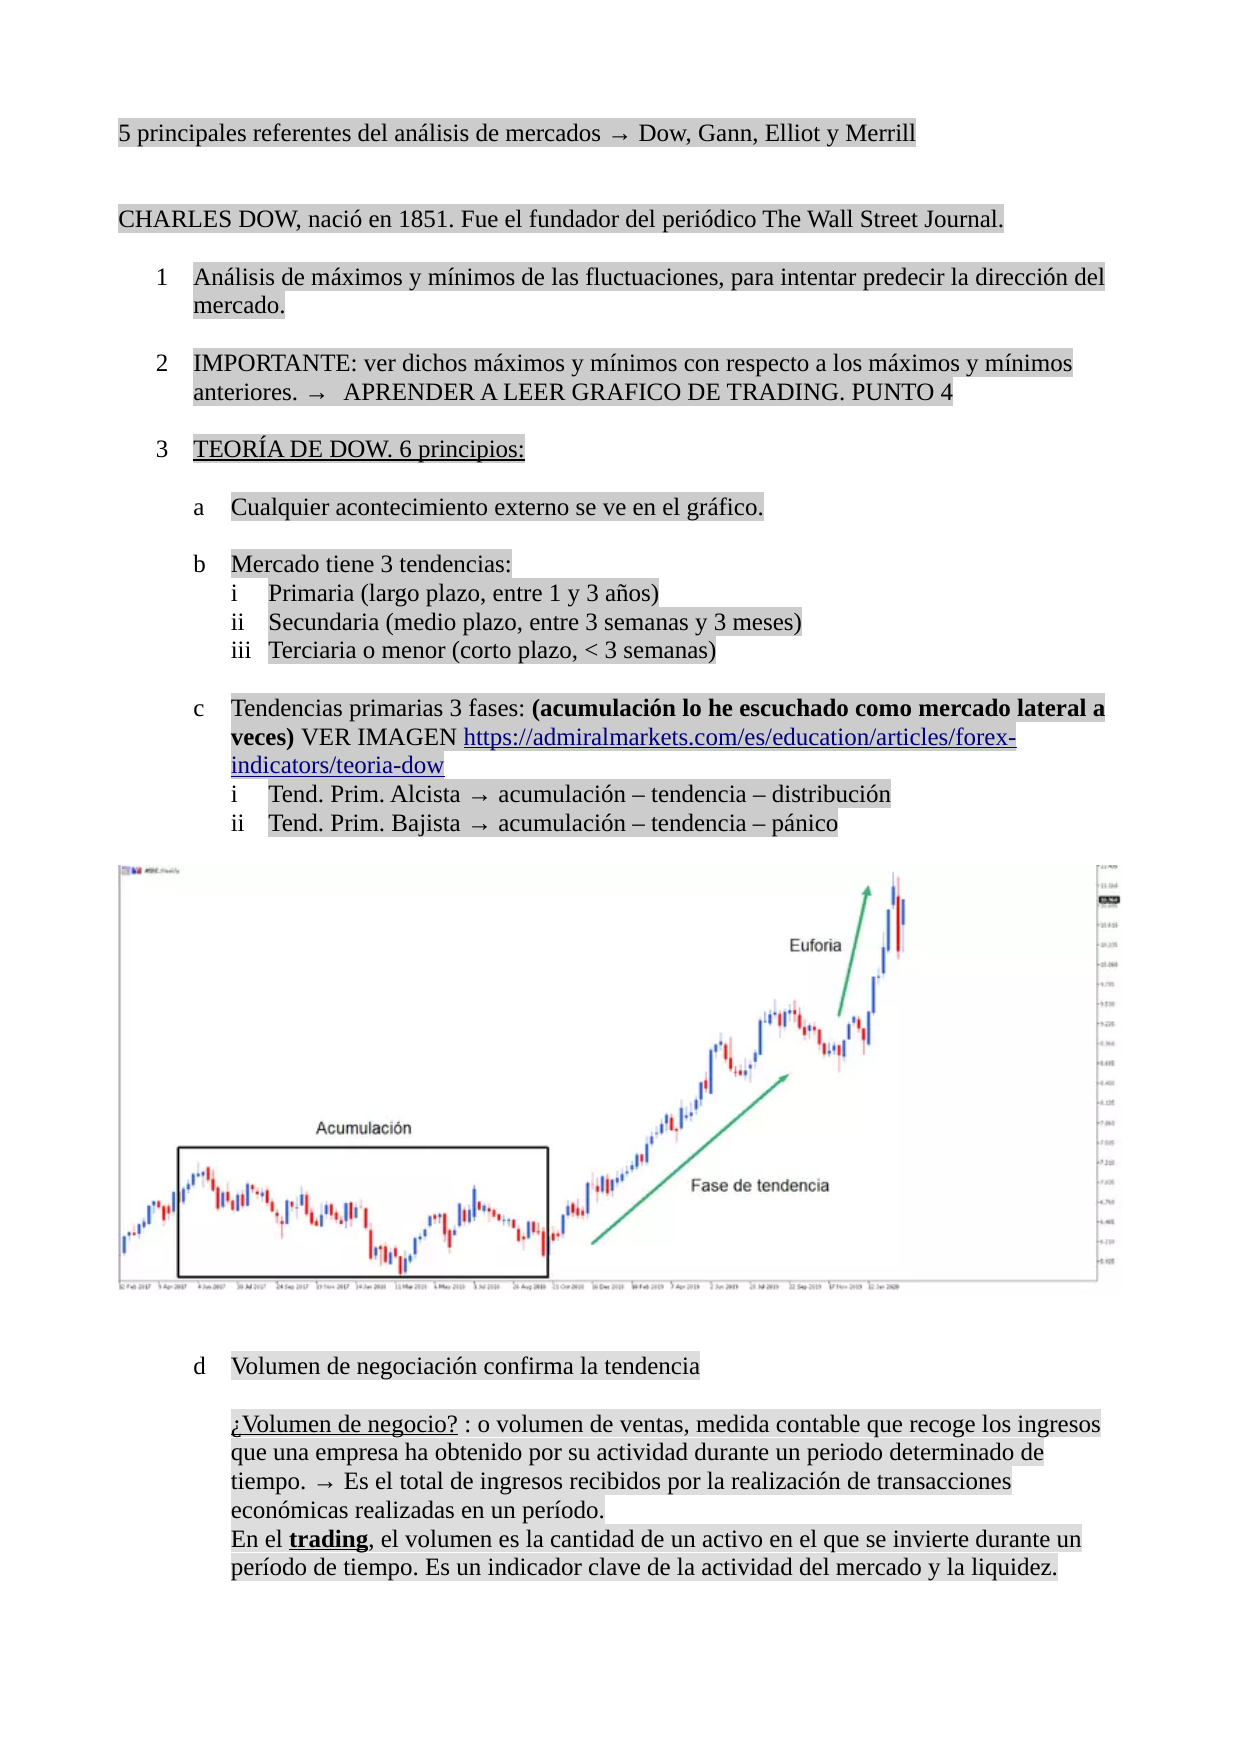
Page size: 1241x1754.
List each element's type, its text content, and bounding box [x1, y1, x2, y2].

list IMPORTANTE: ver dichos máximos y mínimos con respecto a los máximos y mínimos anteriores. → APRENDER A LEER GRAFICO DE TRADING. PUNTO 4 [156, 348, 1122, 406]
picture [118, 865, 1123, 1294]
text CHARLES DOW, nació en 1851. Fue el fundador del periódico The Wall Street Journal. [118, 204, 1122, 233]
list En el trading, el volumen es la cantidad de un activo en el que se invierte durante un período de tiempo. Es un indicador clave de la actividad del mercado y la liquidez. [193, 1524, 1122, 1581]
list Volumen de negociación confirma la tendencia [193, 1351, 1122, 1380]
list Cualquier acontecimiento externo se ve en el gráfico. [193, 492, 1122, 521]
list Tend. Prim. Bajista → acumulación – tendencia – pánico [231, 808, 1122, 837]
list Mercado tiene 3 tendencias: [193, 549, 1122, 578]
list Tendencias primarias 3 fases: (acumulación lo he escuchado como mercado lateral a veces) VER IMAGEN https://admiralmarkets.com/es/education/articles/forex-indicators/teoria-dow [193, 693, 1122, 779]
text 5 principales referentes del análisis de mercados → Dow, Gann, Elliot y Merrill [118, 118, 1122, 147]
list Tend. Prim. Alcista → acumulación – tendencia – distribución [231, 779, 1122, 808]
list Terciaria o menor (corto plazo, < 3 semanas) [231, 636, 1122, 664]
list Primaria (largo plazo, entre 1 y 3 años) [231, 578, 1122, 607]
list TEORÍA DE DOW. 6 principios: [156, 434, 1122, 463]
list ¿Volumen de negocio? : o volumen de ventas, medida contable que recoge los ingresos que una empresa ha obtenido por su actividad durante un periodo determinado de tiempo. → Es el total de ingresos recibidos por la realización de transacciones económicas realizadas en un período. [193, 1409, 1122, 1524]
list Análisis de máximos y mínimos de las fluctuaciones, para intentar predecir la dirección del mercado. [156, 262, 1122, 319]
list Secundaria (medio plazo, entre 3 semanas y 3 meses) [231, 607, 1122, 636]
